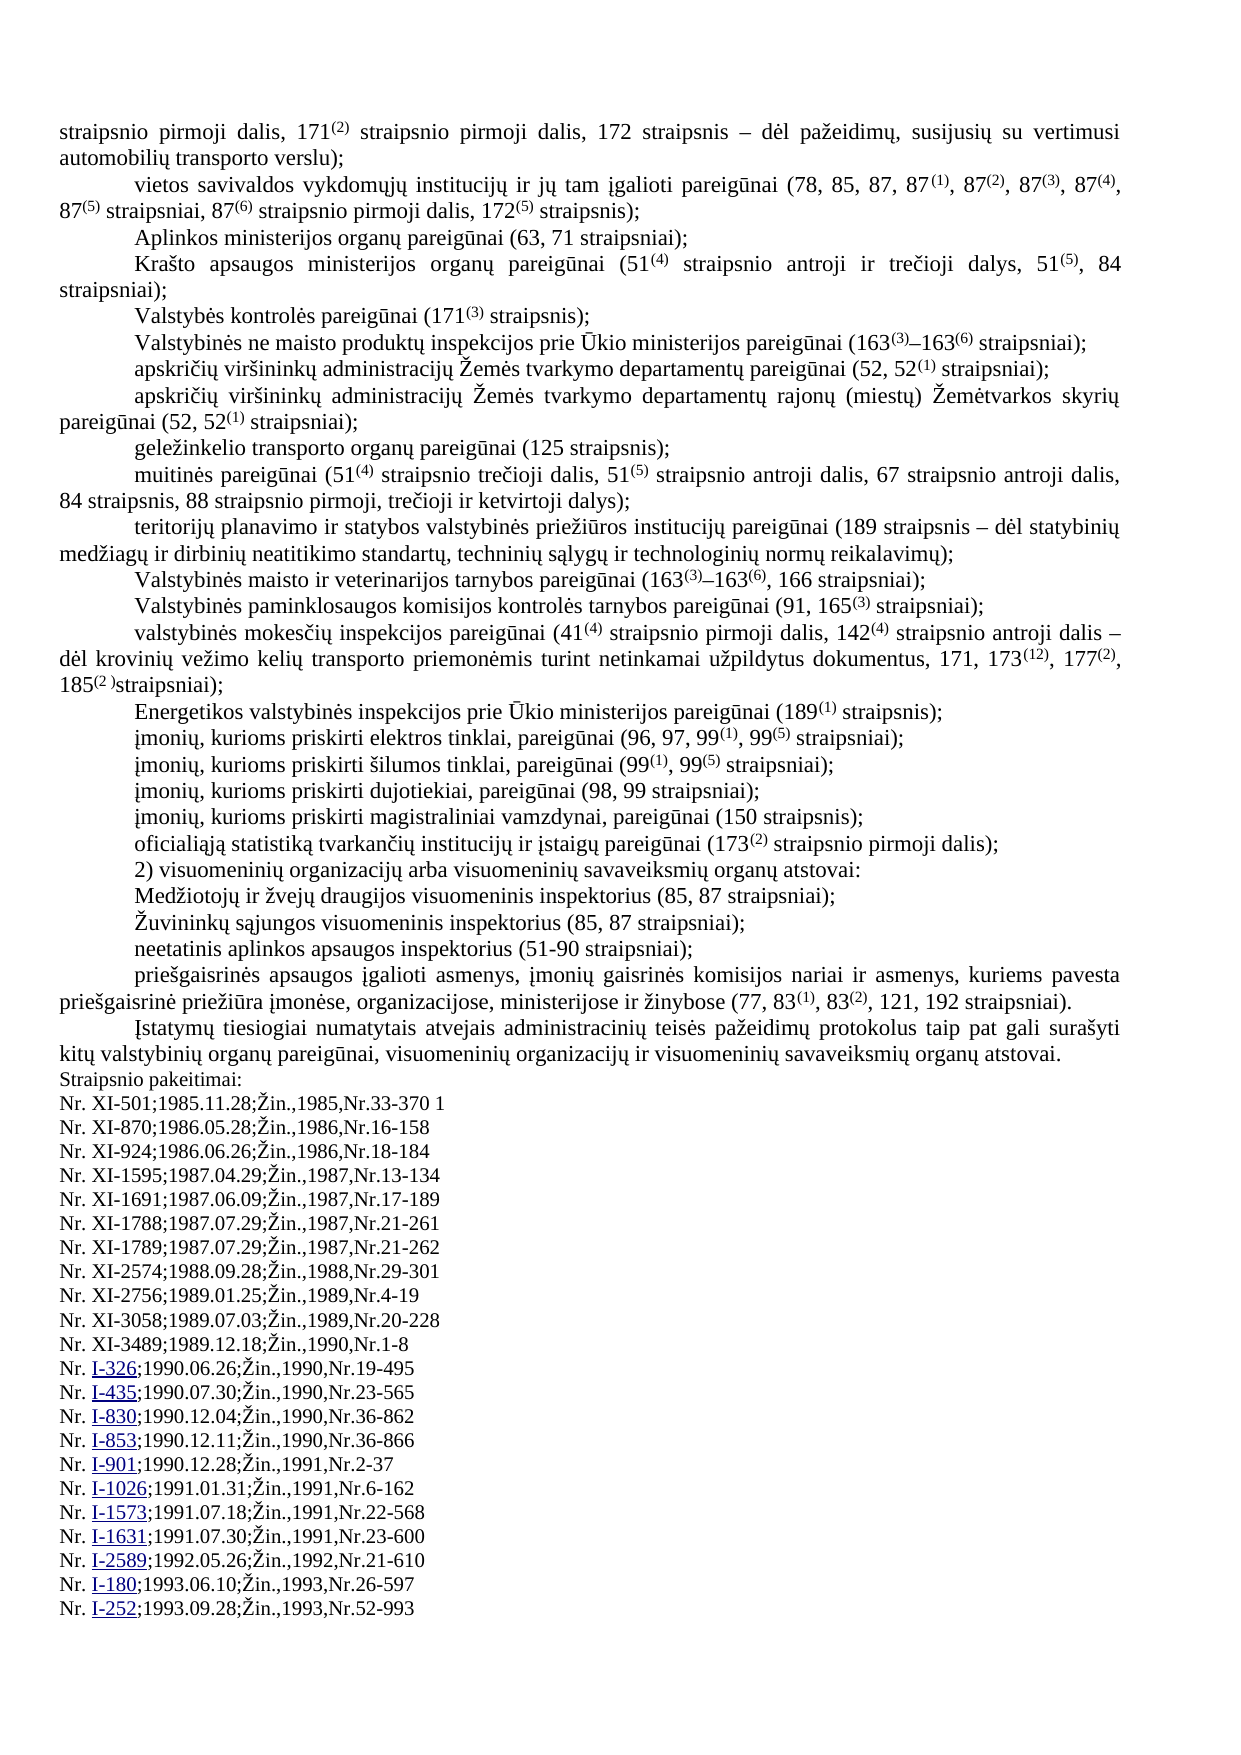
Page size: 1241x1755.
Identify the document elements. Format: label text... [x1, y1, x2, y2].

text Nr. XI-924;1986.06.26;Žin.,1986,Nr.18-184 [59, 1139, 1122, 1163]
text Nr. I-326;1990.06.26;Žin.,1990,Nr.19-495 [59, 1356, 1122, 1380]
text įmonių, kurioms priskirti dujotiekiai, pareigūnai (98, 99 straipsniai); [59, 777, 1121, 803]
text įmonių, kurioms priskirti elektros tinklai, pareigūnai (96, 97, 99(1), 99(5) straipsniai); [59, 724, 1121, 751]
text Nr. I-2589;1992.05.26;Žin.,1992,Nr.21-610 [59, 1548, 1122, 1572]
text Nr. XI-2756;1989.01.25;Žin.,1989,Nr.4-19 [59, 1283, 1122, 1307]
text įmonių, kurioms priskirti magistraliniai vamzdynai, pareigūnai (150 straipsnis); [59, 803, 1121, 830]
text straipsnio pirmoji dalis, 171(2) straipsnio pirmoji dalis, 172 straipsnis – dėl pažeidimų, susijusių su vertimusi automobilių transporto verslu); [59, 118, 1121, 171]
text muitinės pareigūnai (51(4) straipsnio trečioji dalis, 51(5) straipsnio antroji dalis, 67 straipsnio antroji dalis, 84 straipsnis, 88 straipsnio pirmoji, trečioji ir ketvirtoji dalys); [59, 461, 1121, 513]
text Nr. I-853;1990.12.11;Žin.,1990,Nr.36-866 [59, 1428, 1122, 1452]
text priešgaisrinės apsaugos įgalioti asmenys, įmonių gaisrinės komisijos nariai ir asmenys, kuriems pavesta priešgaisrinė priežiūra įmonėse, organizacijose, ministerijose ir žinybose (77, 83(1), 83(2), 121, 192 straipsniai). [59, 961, 1122, 1014]
text Straipsnio pakeitimai: [59, 1067, 1122, 1091]
text 2) visuomeninių organizacijų arba visuomeninių savaveiksmių organų atstovai: [59, 856, 1122, 882]
text Energetikos valstybinės inspekcijos prie Ūkio ministerijos pareigūnai (189(1) straipsnis); [59, 698, 1121, 724]
text oficialiąją statistiką tvarkančių institucijų ir įstaigų pareigūnai (173(2) straipsnio pirmoji dalis); [59, 830, 1122, 856]
text Nr. XI-501;1985.11.28;Žin.,1985,Nr.33-370 1 [59, 1091, 1122, 1115]
text Nr. I-1631;1991.07.30;Žin.,1991,Nr.23-600 [59, 1524, 1122, 1548]
text Nr. XI-3489;1989.12.18;Žin.,1990,Nr.1-8 [59, 1332, 1122, 1356]
text teritorijų planavimo ir statybos valstybinės priežiūros institucijų pareigūnai (189 straipsnis – dėl statybinių medžiagų ir dirbinių neatitikimo standartų, techninių sąlygų ir technologinių normų reikalavimų); [59, 513, 1121, 566]
text Nr. XI-1595;1987.04.29;Žin.,1987,Nr.13-134 [59, 1163, 1122, 1187]
text Valstybės kontrolės pareigūnai (171(3) straipsnis); [59, 303, 1121, 329]
text Nr. I-252;1993.09.28;Žin.,1993,Nr.52-993 [59, 1596, 1122, 1620]
text Valstybinės ne maisto produktų inspekcijos prie Ūkio ministerijos pareigūnai (163(3)–163(6) straipsniai); [59, 329, 1121, 355]
text valstybinės mokesčių inspekcijos pareigūnai (41(4) straipsnio pirmoji dalis, 142(4) straipsnio antroji dalis – dėl krovinių vežimo kelių transporto priemonėmis turint netinkamai užpildytus dokumentus, 171, 173(12), 177(2), 185(2 )straipsniai); [59, 619, 1121, 698]
text Nr. XI-870;1986.05.28;Žin.,1986,Nr.16-158 [59, 1115, 1122, 1139]
text neetatinis aplinkos apsaugos inspektorius (51-90 straipsniai); [59, 935, 1122, 961]
text apskričių viršininkų administracijų Žemės tvarkymo departamentų rajonų (miestų) Žemėtvarkos skyrių pareigūnai (52, 52(1) straipsniai); [59, 382, 1121, 434]
text Nr. I-435;1990.07.30;Žin.,1990,Nr.23-565 [59, 1380, 1122, 1404]
text Nr. XI-1691;1987.06.09;Žin.,1987,Nr.17-189 [59, 1187, 1122, 1211]
text vietos savivaldos vykdomųjų institucijų ir jų tam įgalioti pareigūnai (78, 85, 87, 87(1), 87(2), 87(3), 87(4), 87(5) straipsniai, 87(6) straipsnio pirmoji dalis, 172(5) straipsnis); [59, 171, 1121, 223]
text įmonių, kurioms priskirti šilumos tinklai, pareigūnai (99(1), 99(5) straipsniai); [59, 751, 1121, 777]
text Nr. XI-1789;1987.07.29;Žin.,1987,Nr.21-262 [59, 1235, 1122, 1259]
text Nr. XI-1788;1987.07.29;Žin.,1987,Nr.21-261 [59, 1211, 1122, 1235]
text Medžiotojų ir žvejų draugijos visuomeninis inspektorius (85, 87 straipsniai); [59, 882, 1122, 909]
text Nr. I-901;1990.12.28;Žin.,1991,Nr.2-37 [59, 1452, 1122, 1476]
text Nr. I-830;1990.12.04;Žin.,1990,Nr.36-862 [59, 1404, 1122, 1428]
text geležinkelio transporto organų pareigūnai (125 straipsnis); [59, 434, 1121, 461]
text Nr. I-1573;1991.07.18;Žin.,1991,Nr.22-568 [59, 1500, 1122, 1524]
text Žuvininkų sąjungos visuomeninis inspektorius (85, 87 straipsniai); [59, 909, 1122, 935]
text Nr. XI-3058;1989.07.03;Žin.,1989,Nr.20-228 [59, 1307, 1122, 1332]
text Nr. I-1026;1991.01.31;Žin.,1991,Nr.6-162 [59, 1476, 1122, 1500]
text Nr. I-180;1993.06.10;Žin.,1993,Nr.26-597 [59, 1572, 1122, 1596]
text Nr. XI-2574;1988.09.28;Žin.,1988,Nr.29-301 [59, 1259, 1122, 1283]
text Aplinkos ministerijos organų pareigūnai (63, 71 straipsniai); [59, 223, 1121, 250]
text Įstatymų tiesiogiai numatytais atvejais administracinių teisės pažeidimų protokolus taip pat gali surašyti kitų valstybinių organų pareigūnai, visuomeninių organizacijų ir visuomeninių savaveiksmių organų atstovai. [59, 1014, 1122, 1067]
text Valstybinės paminklosaugos komisijos kontrolės tarnybos pareigūnai (91, 165(3) straipsniai); [59, 592, 1121, 619]
text Valstybinės maisto ir veterinarijos tarnybos pareigūnai (163(3)–163(6), 166 straipsniai); [59, 566, 1121, 592]
text Krašto apsaugos ministerijos organų pareigūnai (51(4) straipsnio antroji ir trečioji dalys, 51(5), 84 straipsniai); [59, 250, 1121, 303]
text apskričių viršininkų administracijų Žemės tvarkymo departamentų pareigūnai (52, 52(1) straipsniai); [59, 355, 1121, 382]
